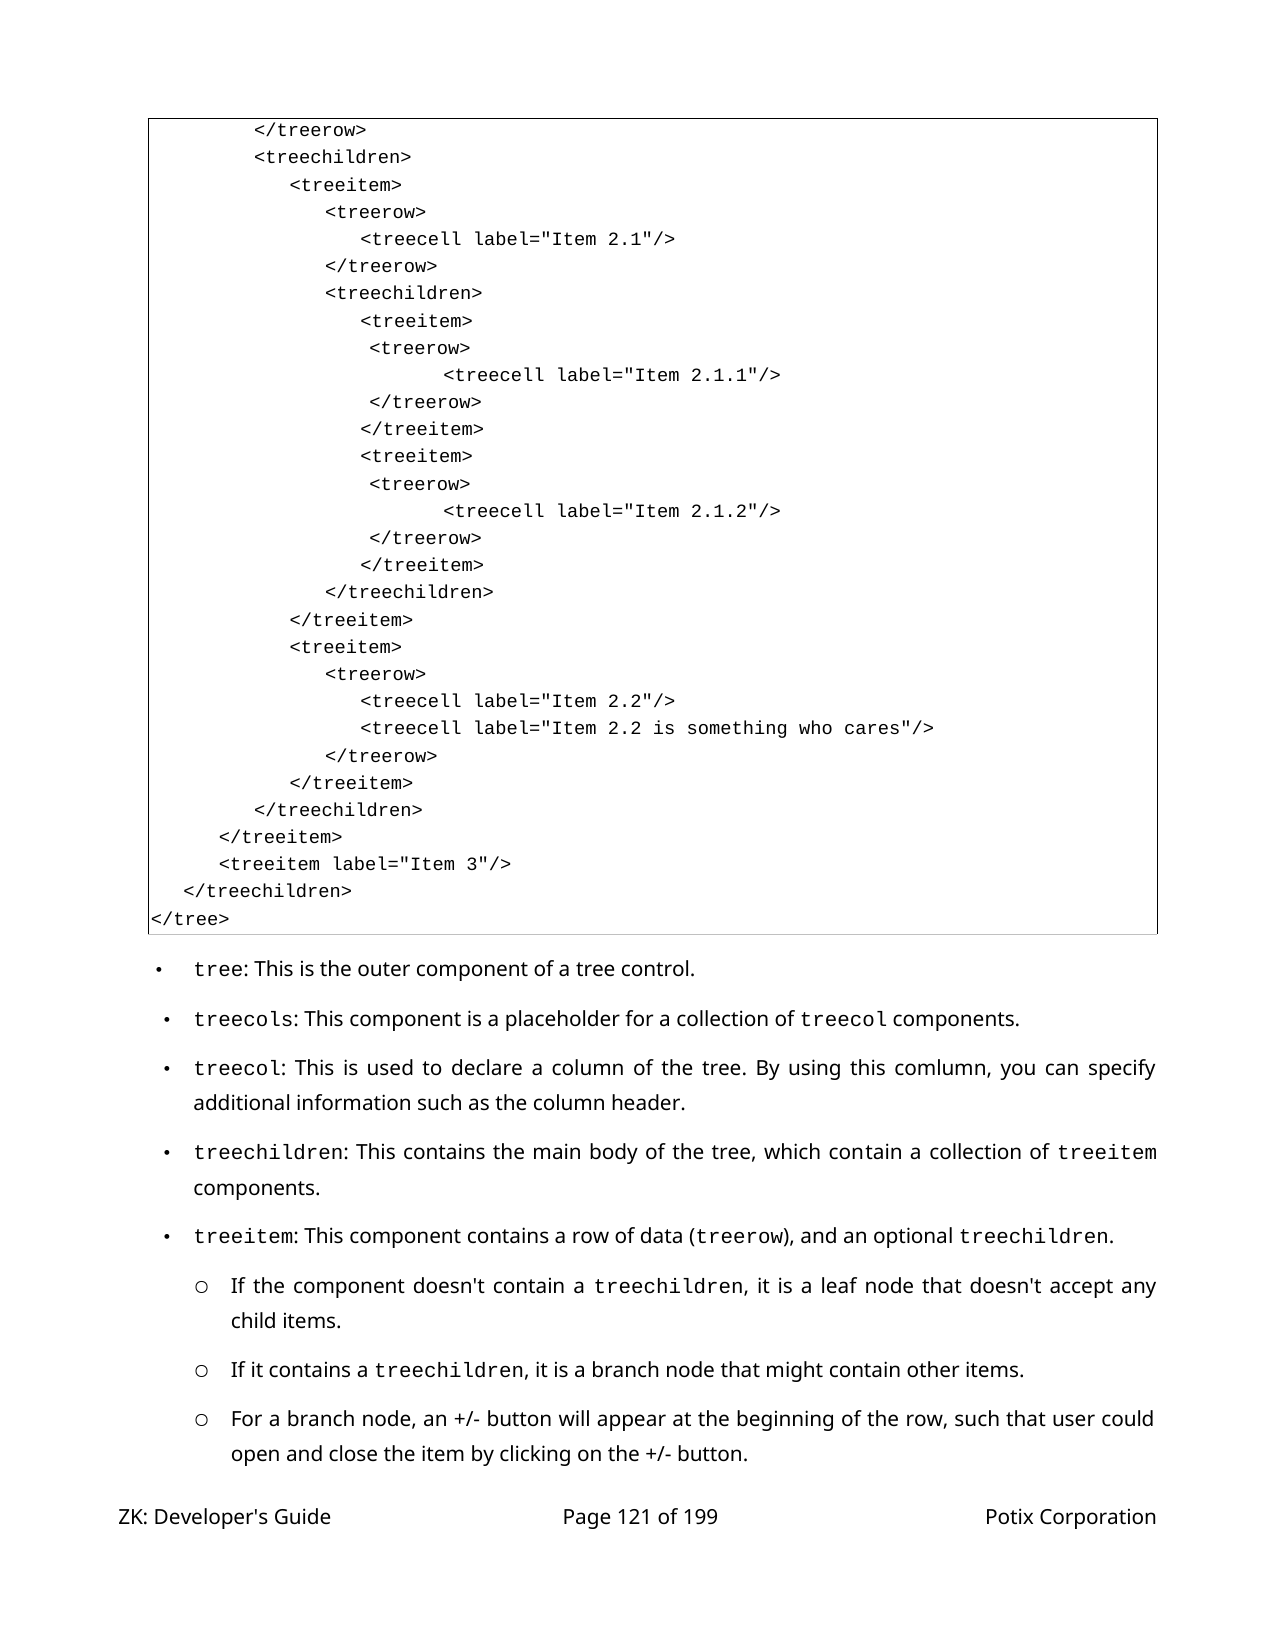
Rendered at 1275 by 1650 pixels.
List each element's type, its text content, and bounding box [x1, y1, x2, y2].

text </treeitem> [149, 825, 1157, 849]
text <treecell label="Item 2.1.1"/> [149, 363, 1157, 387]
text </treeitem> [149, 607, 1157, 632]
text </treechildren> [149, 580, 1157, 604]
text <treerow> [149, 200, 1157, 224]
text <treeitem label="Item 3"/> [149, 852, 1157, 876]
text <treerow> [149, 472, 1157, 496]
text <treecell label="Item 2.2 is something who cares"/> [149, 716, 1157, 741]
text </treeitem> [149, 553, 1157, 577]
list If it contains a treechildren, it is a branch node that might contain other items. [193, 1355, 1157, 1384]
list If the component doesn't contain a treechildren, it is a leaf node that doesn't accept any child items. [193, 1271, 1157, 1334]
text </treeitem> [149, 771, 1157, 795]
text <treerow> [149, 336, 1157, 360]
text <treechildren> [149, 145, 1157, 169]
list For a branch node, an +/- button will appear at the beginning of the row, such that user could open and close the item by clicking on the +/- button. [193, 1404, 1157, 1468]
text </treerow> [149, 743, 1157, 768]
text <treeitem> [149, 172, 1157, 197]
text </treechildren> [149, 798, 1157, 822]
text <treechildren> [149, 281, 1157, 306]
text <treeitem> [149, 635, 1157, 659]
list treecol: This is used to declare a column of the tree. By using this comlumn, you can specify additional information such as the column header. [164, 1053, 1157, 1117]
list tree: This is the outer component of a tree control. [156, 954, 1157, 983]
text <treecell label="Item 2.1"/> [149, 227, 1157, 251]
text <treecell label="Item 2.2"/> [149, 689, 1157, 713]
text </treerow> [149, 390, 1157, 414]
text </treerow> [149, 254, 1157, 278]
list treeitem: This component contains a row of data (treerow), and an optional treechildren. [164, 1222, 1157, 1250]
list treechildren: This contains the main body of the tree, which contain a collection of treeitem components. [164, 1137, 1157, 1201]
text </treerow> [149, 119, 1157, 142]
text </treeitem> [149, 417, 1157, 441]
text <treeitem> [149, 308, 1157, 333]
text </treerow> [149, 526, 1157, 550]
list treecols: This component is a placeholder for a collection of treecol components. [164, 1004, 1157, 1032]
text </tree> [149, 907, 1157, 934]
text <treecell label="Item 2.1.2"/> [149, 499, 1157, 523]
text </treechildren> [149, 879, 1157, 904]
text <treerow> [149, 662, 1157, 686]
text <treeitem> [149, 444, 1157, 469]
